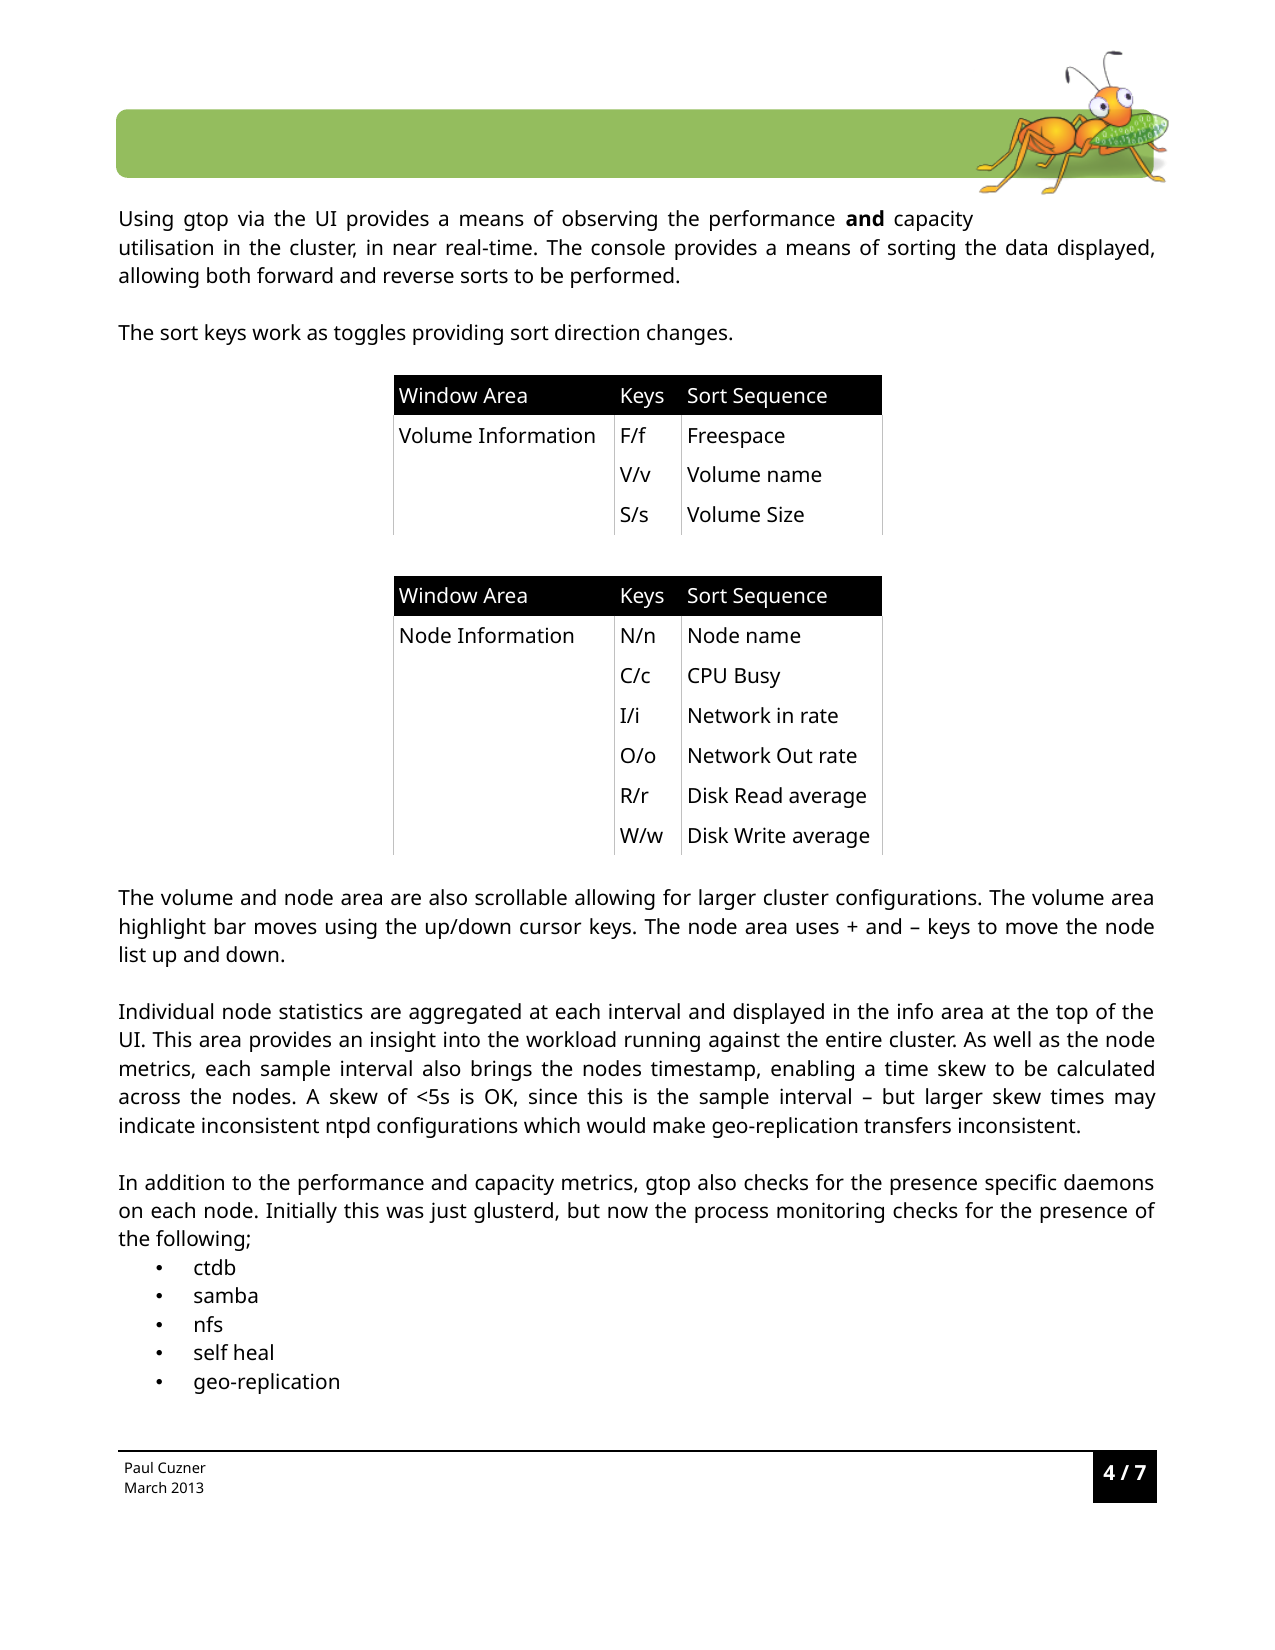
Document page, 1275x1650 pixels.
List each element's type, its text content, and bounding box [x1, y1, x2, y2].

table_cell [394, 655, 614, 695]
table_cell I/i [615, 695, 681, 735]
table_cell V/v [615, 455, 681, 495]
text The volume and node area are also scrollable allowing for larger cluster configurations. The volume area highlight bar moves using the up/down cursor keys. The node area uses + and – keys to move the node list up and down. [118, 883, 1157, 969]
table_cell Disk Read average [682, 775, 882, 815]
table_header Keys [614, 576, 681, 616]
table_cell Volume Information [394, 415, 614, 455]
table_header Window Area [394, 375, 614, 415]
table_cell Network Out rate [682, 735, 882, 775]
table_cell F/f [615, 415, 681, 455]
table_header Sort Sequence [681, 375, 882, 415]
table_cell O/o [615, 735, 681, 775]
table_cell Volume Size [682, 495, 882, 535]
text The sort keys work as toggles providing sort direction changes. [118, 318, 1157, 347]
table_cell W/w [615, 815, 681, 855]
table_cell [394, 495, 614, 535]
text Using gtop via the UI provides a means of observing the performance and capacity utilisation in the cluster, in near real-time. The console provides a means of sorting the data displayed, allowing both forward and reverse sorts to be performed. [118, 204, 1157, 290]
table_header Keys [614, 375, 681, 415]
list self heal [156, 1338, 1157, 1367]
table_cell [394, 735, 614, 775]
table_cell Disk Write average [682, 815, 882, 855]
table_cell [394, 775, 614, 815]
table_cell N/n [615, 616, 681, 655]
list geo-replication [156, 1367, 1157, 1395]
table_cell [394, 815, 614, 855]
table_cell Freespace [682, 415, 882, 455]
table_cell R/r [615, 775, 681, 815]
text Individual node statistics are aggregated at each interval and displayed in the info area at the top of the UI. This area provides an insight into the workload running against the entire cluster. As well as the node metrics, each sample interval also brings the nodes timestamp, enabling a time skew to be calculated across the nodes. A skew of <5s is OK, since this is the sample interval – but larger skew times may indicate inconsistent ntpd configurations which would make geo-replication transfers inconsistent. [118, 997, 1157, 1139]
table_cell Volume name [682, 455, 882, 495]
list samba [156, 1281, 1157, 1310]
table_cell Network in rate [682, 695, 882, 735]
table_cell Node Information [394, 616, 614, 655]
table_cell [394, 695, 614, 735]
table_header Sort Sequence [681, 576, 882, 616]
table_header Window Area [394, 576, 614, 616]
list nfs [156, 1310, 1157, 1338]
table_cell C/c [615, 655, 681, 695]
table_cell Node name [682, 616, 882, 655]
table_cell CPU Busy [682, 655, 882, 695]
list ctdb [156, 1253, 1157, 1281]
table_cell S/s [615, 495, 681, 535]
table_cell [394, 455, 614, 495]
picture [973, 43, 1187, 206]
text In addition to the performance and capacity metrics, gtop also checks for the presence specific daemons on each node. Initially this was just glusterd, but now the process monitoring checks for the presence of the following; [118, 1168, 1157, 1253]
